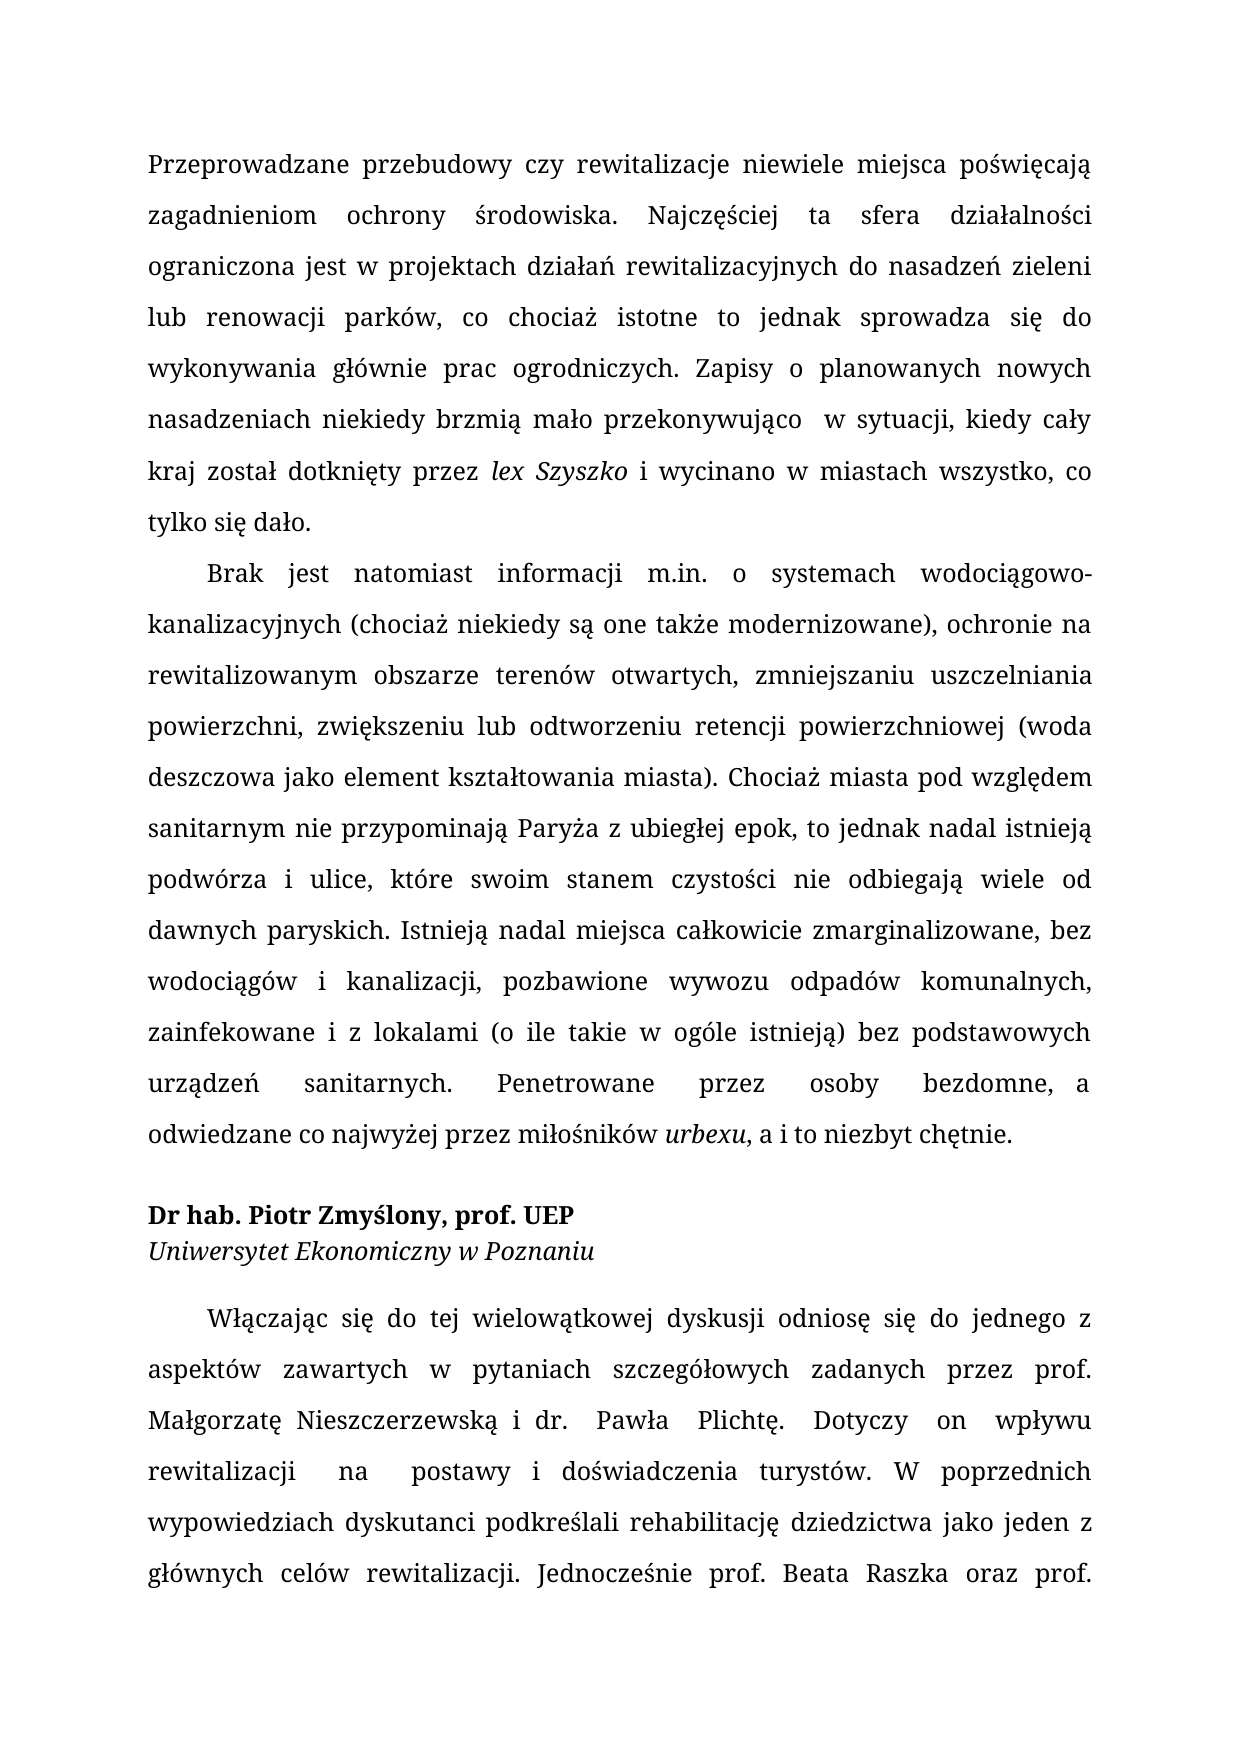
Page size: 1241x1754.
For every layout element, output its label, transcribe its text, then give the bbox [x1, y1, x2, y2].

text Przeprowadzane przebudowy czy rewitalizacje niewiele miejsca poświęcają zagadnieniom ochrony środowiska. Najczęściej ta sfera działalności ograniczona jest w projektach działań rewitalizacyjnych do nasadzeń zieleni lub renowacji parków, co chociaż istotne to jednak sprowadza się do wykonywania głównie prac ogrodniczych. Zapisy o planowanych nowych nasadzeniach niekiedy brzmią mało przekonywująco w sytuacji, kiedy cały kraj został dotknięty przez lex Szyszko i wycinano w miastach wszystko, co tylko się dało. [148, 147, 1092, 538]
text Włączając się do tej wielowątkowej dyskusji odniosę się do jednego z aspektów zawartych w pytaniach szczegółowych zadanych przez prof. Małgorzatę Nieszczerzewską i dr. Pawła Plichtę. Dotyczy on wpływu rewitalizacji na postawy i doświadczenia turystów. W poprzednich wypowiedziach dyskutanci podkreślali rehabilitację dziedzictwa jako jeden z głównych celów rewitalizacji. Jednocześnie prof. Beata Raszka oraz prof. [148, 1301, 1093, 1590]
subtitle Dr hab. Piotr Zmyślony, prof. UEP [148, 1198, 1107, 1232]
text Uniwersytet Ekonomiczny w Poznaniu [148, 1234, 1107, 1268]
text Brak jest natomiast informacji m.in. o systemach wodociągowo-kanalizacyjnych (chociaż niekiedy są one także modernizowane), ochronie na rewitalizowanym obszarze terenów otwartych, zmniejszaniu uszczelniania powierzchni, zwiększeniu lub odtworzeniu retencji powierzchniowej (woda deszczowa jako element kształtowania miasta). Chociaż miasta pod względem sanitarnym nie przypominają Paryża z ubiegłej epok, to jednak nadal istnieją podwórza i ulice, które swoim stanem czystości nie odbiegają wiele od dawnych paryskich. Istnieją nadal miejsca całkowicie zmarginalizowane, bez wodociągów i kanalizacji, pozbawione wywozu odpadów komunalnych, zainfekowane i z lokalami (o ile takie w ogóle istnieją) bez podstawowych urządzeń sanitarnych. Penetrowane przez osoby bezdomne, a odwiedzane co najwyżej przez miłośników urbexu, a i to niezbyt chętnie. [148, 555, 1093, 1151]
